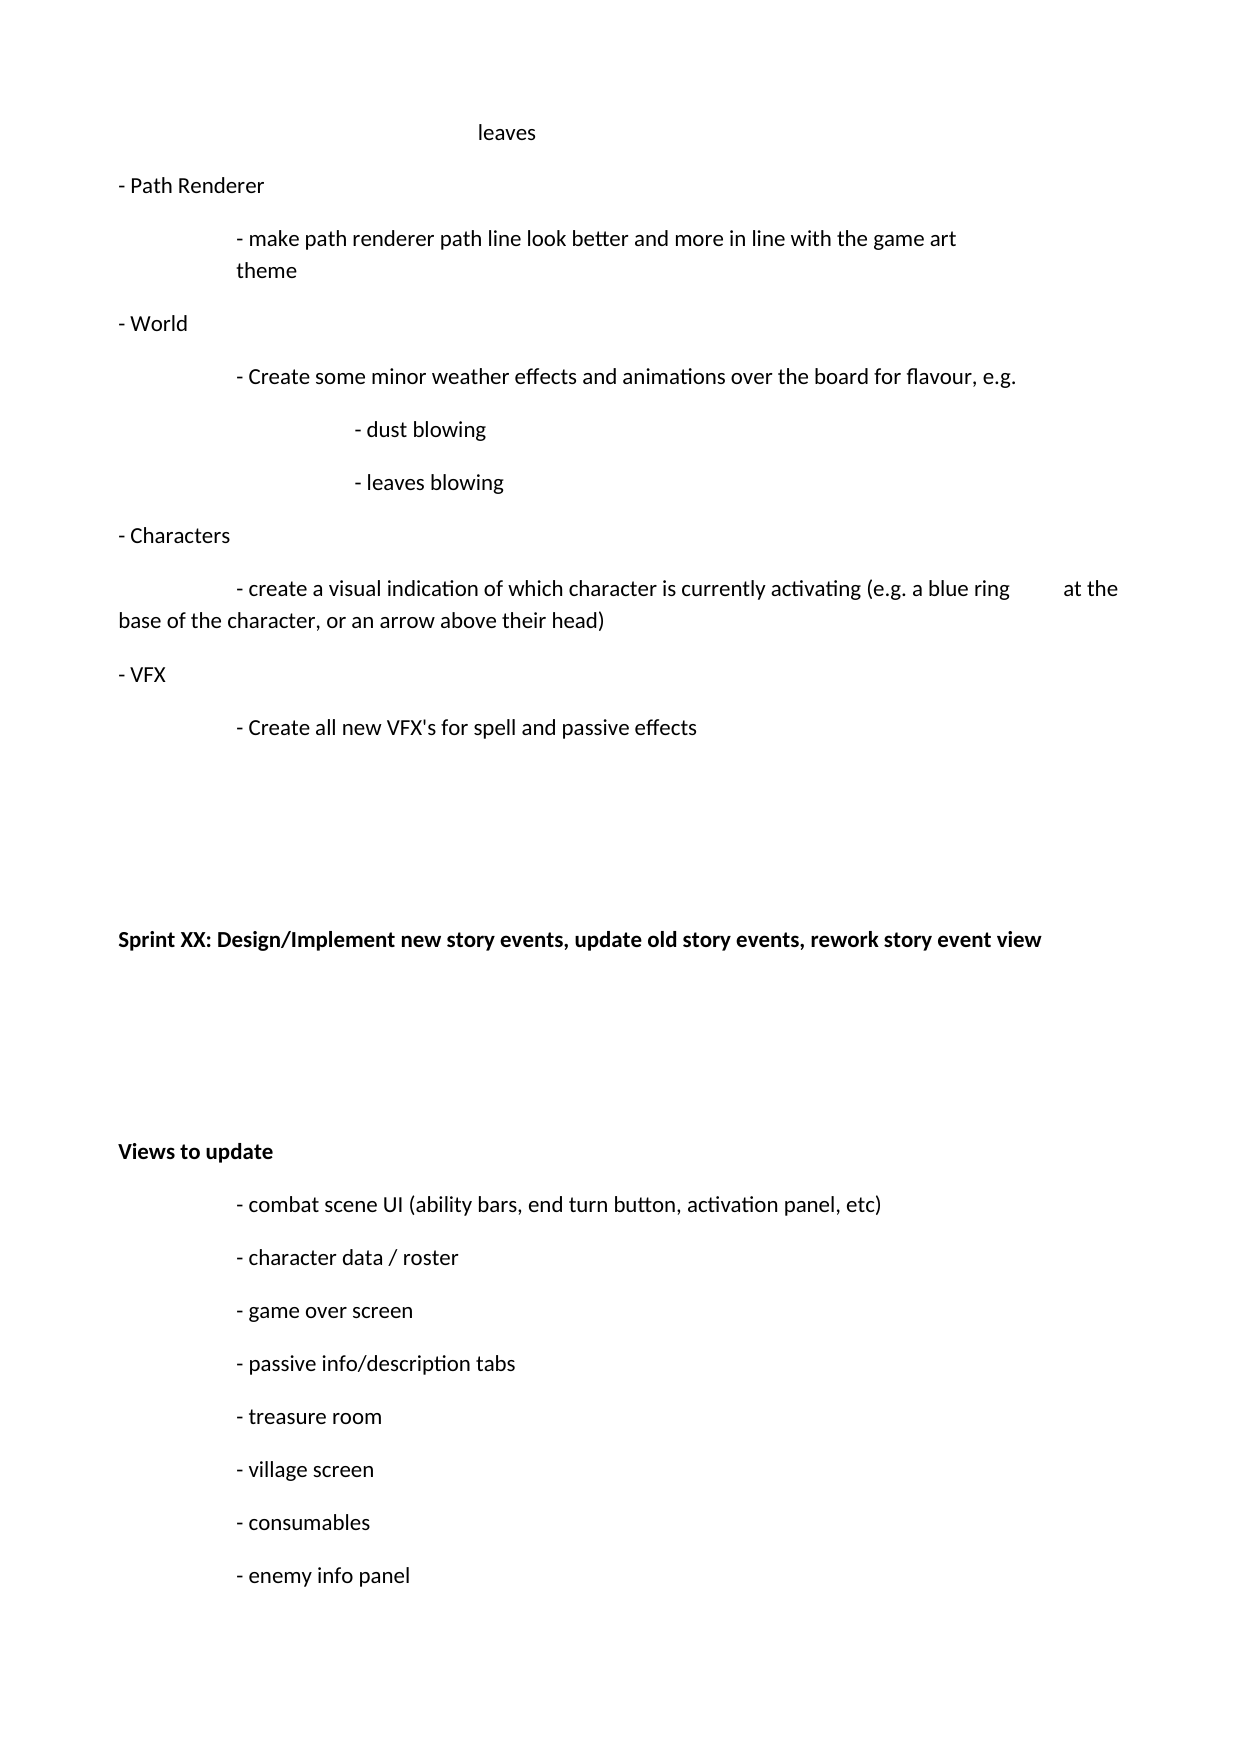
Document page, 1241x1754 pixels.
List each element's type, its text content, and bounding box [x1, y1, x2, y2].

text - passive info/description tabs [118, 1349, 1122, 1377]
text - combat scene UI (ability bars, end turn button, activation panel, etc) [118, 1190, 1122, 1218]
text leaves [118, 118, 1122, 146]
text - leaves blowing [118, 468, 1122, 496]
text - create a visual indication of which character is currently activating (e.g. a blue ring at the base of the character, or an arrow above their head) [118, 574, 1122, 635]
text - VFX [118, 660, 1122, 688]
text - game over screen [118, 1296, 1122, 1324]
text - enemy info panel [118, 1561, 1122, 1589]
text - make path renderer path line look better and more in line with the game art theme [118, 224, 1122, 284]
text - Characters [118, 521, 1122, 549]
text - village screen [118, 1455, 1122, 1483]
text - Path Renderer [118, 171, 1122, 199]
text - World [118, 309, 1122, 337]
text - Create some minor weather effects and animations over the board for flavour, e.g. [118, 362, 1122, 390]
text - treasure room [118, 1402, 1122, 1430]
text - character data / roster [118, 1243, 1122, 1271]
text - consumables [118, 1508, 1122, 1536]
text - dust blowing [118, 415, 1122, 443]
text Views to update [118, 1137, 1122, 1165]
text Sprint XX: Design/Implement new story events, update old story events, rework story event view [118, 925, 1122, 953]
text - Create all new VFX's for spell and passive effects [118, 713, 1122, 741]
